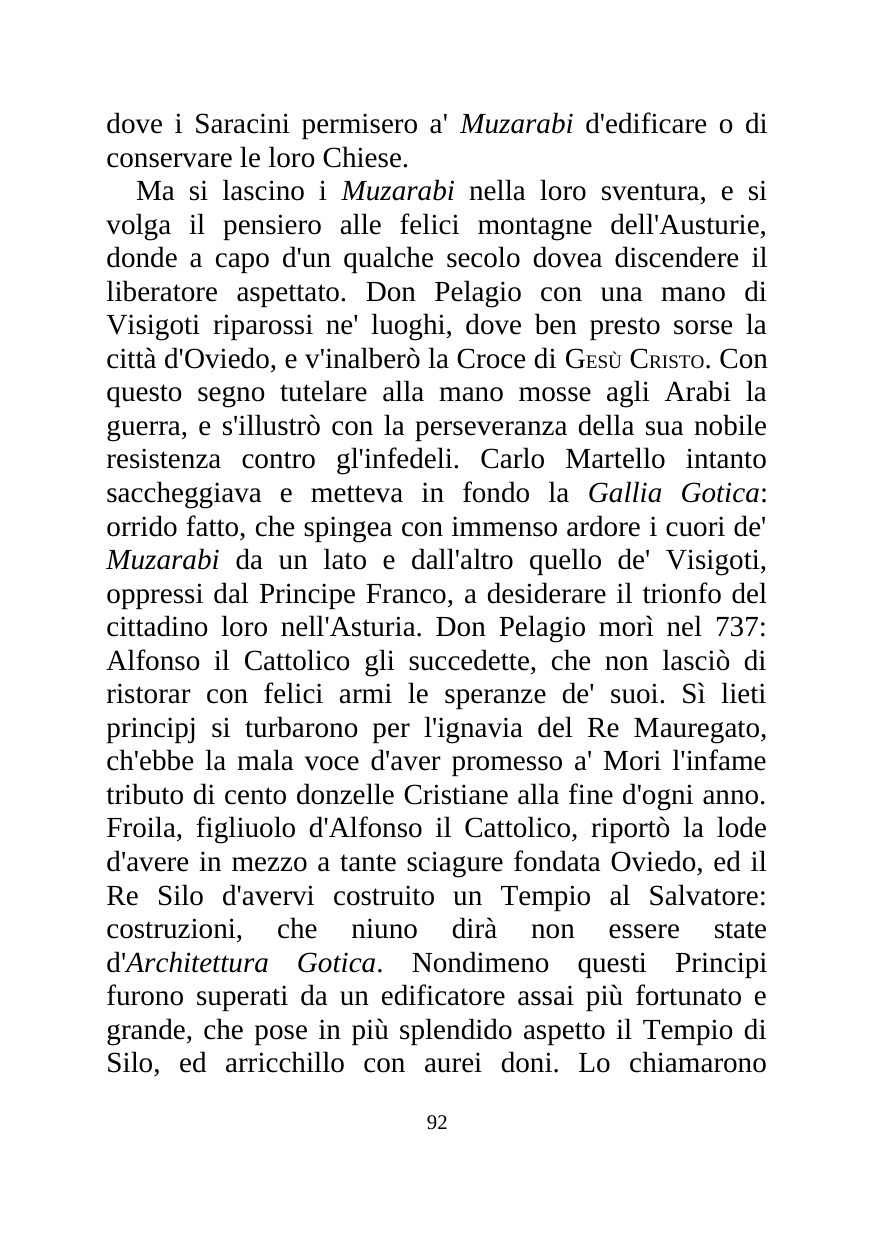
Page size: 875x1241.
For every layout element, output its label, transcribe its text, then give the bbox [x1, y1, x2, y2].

text Ma si lascino i Muzarabi nella loro sventura, e si volga il pensiero alle felici montagne dell'Austurie, donde a capo d'un qualche secolo dovea discendere il liberatore aspettato. Don Pelagio con una mano di Visigoti riparossi ne' luoghi, dove ben presto sorse la città d'Oviedo, e v'inalberò la Croce di Gesù Cristo. Con questo segno tutelare alla mano mosse agli Arabi la guerra, e s'illustrò con la perseveranza della sua nobile resistenza contro gl'infedeli. Carlo Martello intanto saccheggiava e metteva in fondo la Gallia Gotica: orrido fatto, che spingea con immenso ardore i cuori de' Muzarabi da un lato e dall'altro quello de' Visigoti, oppressi dal Principe Franco, a desiderare il trionfo del cittadino loro nell'Asturia. Don Pelagio morì nel 737: Alfonso il Cattolico gli succedette, che non lasciò di ristorar con felici armi le speranze de' suoi. Sì lieti principj si turbarono per l'ignavia del Re Mauregato, ch'ebbe la mala voce d'aver promesso a' Mori l'infame tributo di cento donzelle Cristiane alla fine d'ogni anno. Froila, figliuolo d'Alfonso il Cattolico, riportò la lode d'avere in mezzo a tante sciagure fondata Oviedo, ed il Re Silo d'avervi costruito un Tempio al Salvatore: costruzioni, che niuno dirà non essere state d'Architettura Gotica. Nondimeno questi Principi furono superati da un edificatore assai più fortunato e grande, che pose in più splendido aspetto il Tempio di Silo, ed arricchillo con aurei doni. Lo chiamarono [106, 173, 768, 1079]
text dove i Saracini permisero a' Muzarabi d'edificare o di conservare le loro Chiese. [106, 106, 768, 173]
